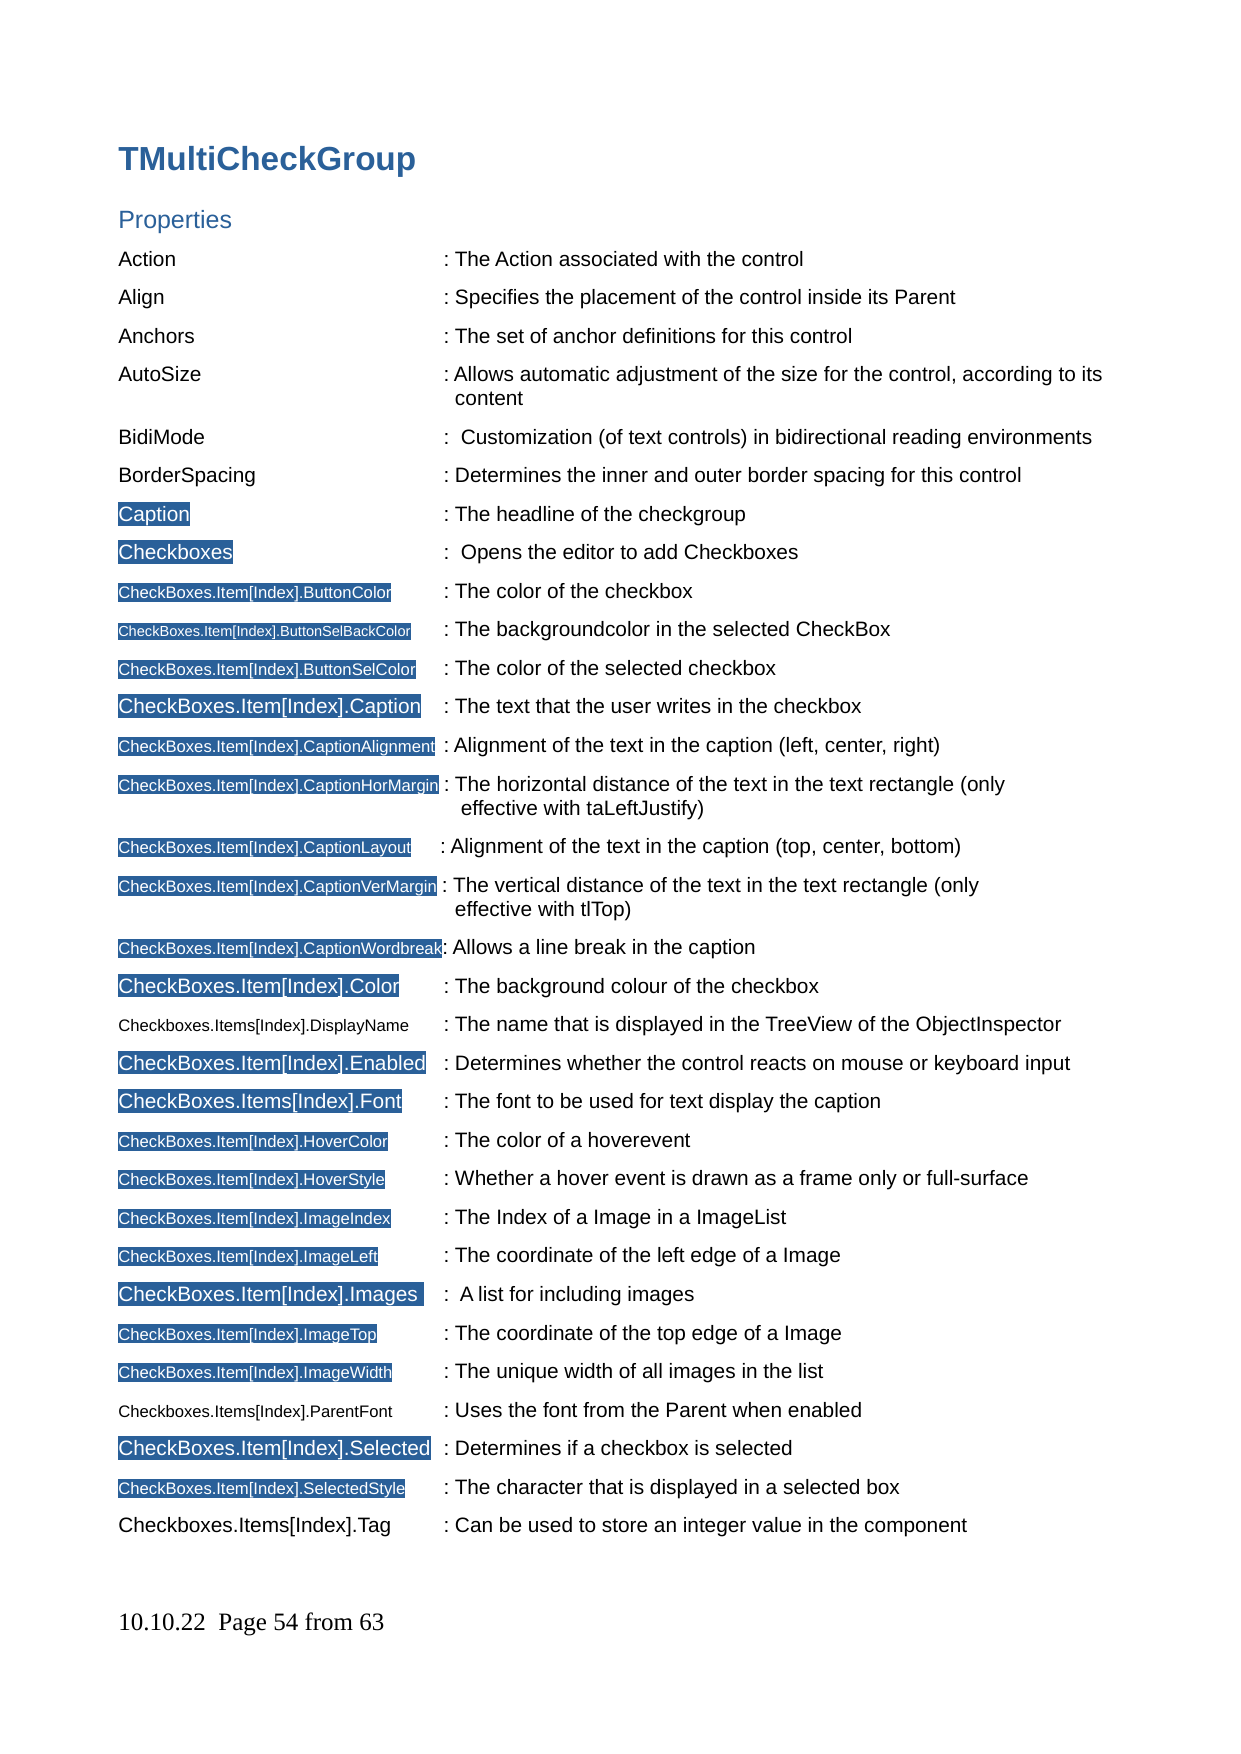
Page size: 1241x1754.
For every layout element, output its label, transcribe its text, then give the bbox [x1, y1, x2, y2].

text CheckBoxes.Item[Index].ImageTop : The coordinate of the top edge of a Image [118, 1320, 1122, 1344]
subtitle TMultiCheckGroup [118, 139, 1122, 177]
text CheckBoxes.Item[Index].CaptionAlignment : Alignment of the text in the caption (left, center, right) [118, 733, 1122, 757]
text BidiMode : Customization (of text controls) in bidirectional reading environments [118, 424, 1122, 448]
text Action : The Action associated with the control [118, 246, 1122, 270]
text CheckBoxes.Item[Index].Images : A list for including images [118, 1282, 1122, 1306]
text CheckBoxes.Items[Index].Font : The font to be used for text display the caption [118, 1089, 1122, 1113]
text Checkboxes : Opens the editor to add Checkboxes [118, 540, 1122, 564]
text Checkboxes.Items[Index].ParentFont : Uses the font from the Parent when enabled [118, 1397, 1122, 1421]
text CheckBoxes.Item[Index].ButtonColor : The color of the checkbox [118, 579, 1122, 603]
text CheckBoxes.Item[Index].Enabled : Determines whether the control reacts on mouse or keyboard input [118, 1051, 1122, 1074]
text CheckBoxes.Item[Index].Selected : Determines if a checkbox is selected [118, 1436, 1122, 1460]
text Caption : The headline of the checkgroup [118, 502, 1122, 526]
text CheckBoxes.Item[Index].Color : The background colour of the checkbox [118, 973, 1122, 997]
text CheckBoxes.Item[Index].ImageWidth : The unique width of all images in the list [118, 1359, 1122, 1383]
text CheckBoxes.Item[Index].ImageLeft : The coordinate of the left edge of a Image [118, 1243, 1122, 1267]
text CheckBoxes.Item[Index].CaptionHorMargin : The horizontal distance of the text in the text rectangle (only effective with taLeftJustify) [118, 771, 1122, 819]
text CheckBoxes.Item[Index].HoverStyle : Whether a hover event is drawn as a frame only or full-surface [118, 1166, 1122, 1190]
text Anchors : The set of anchor definitions for this control [118, 323, 1122, 347]
text Checkboxes.Items[Index].Tag : Can be used to store an integer value in the component [118, 1513, 1122, 1537]
text CheckBoxes.Item[Index].CaptionLayout : Alignment of the text in the caption (top, center, bottom) [118, 834, 1122, 858]
text Checkboxes.Items[Index].DisplayName : The name that is displayed in the TreeView of the ObjectInspector [118, 1012, 1122, 1036]
text CheckBoxes.Item[Index].CaptionWordbreak: Allows a line break in the caption [118, 935, 1122, 959]
text Align : Specifies the placement of the control inside its Parent [118, 285, 1122, 309]
subtitle Properties [118, 204, 1122, 234]
text CheckBoxes.Item[Index].ImageIndex : The Index of a Image in a ImageList [118, 1205, 1122, 1229]
text BorderSpacing : Determines the inner and outer border spacing for this control [118, 463, 1122, 487]
text CheckBoxes.Item[Index].HoverColor : The color of a hoverevent [118, 1128, 1122, 1152]
text CheckBoxes.Item[Index].ButtonSelBackColor : The backgroundcolor in the selected CheckBox [118, 617, 1122, 641]
text CheckBoxes.Item[Index].Caption : The text that the user writes in the checkbox [118, 694, 1122, 718]
text CheckBoxes.Item[Index].SelectedStyle : The character that is displayed in a selected box [118, 1474, 1122, 1498]
text CheckBoxes.Item[Index].ButtonSelColor : The color of the selected checkbox [118, 656, 1122, 680]
text CheckBoxes.Item[Index].CaptionVerMargin : The vertical distance of the text in the text rectangle (only effective with tlTop) [118, 872, 1122, 920]
text AutoSize : Allows automatic adjustment of the size for the control, according to its content [118, 362, 1122, 410]
